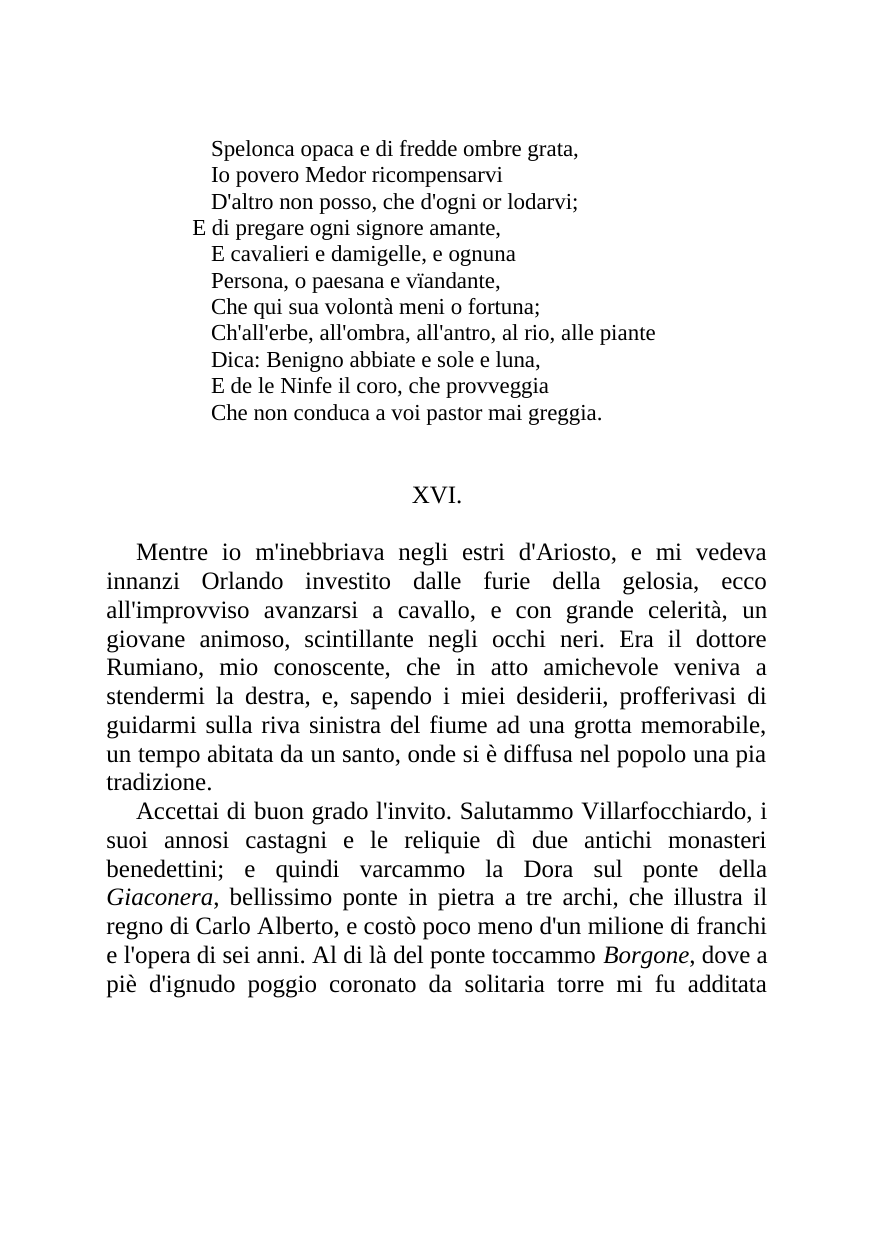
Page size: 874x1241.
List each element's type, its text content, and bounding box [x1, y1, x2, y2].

text E de le Ninfe il coro, che provveggia [181, 372, 768, 398]
text E di pregare ogni signore amante, [162, 214, 768, 240]
text XVI. [106, 480, 768, 509]
text Che qui sua volontà meni o fortuna; [181, 293, 768, 319]
text D'altro non posso, che d'ogni or lodarvi; [181, 188, 768, 214]
text Ch'all'erbe, all'ombra, all'antro, al rio, alle piante [181, 319, 768, 346]
text Mentre io m'inebbriava negli estri d'Ariosto, e mi vedeva innanzi Orlando investito dalle furie della gelosia, ecco all'improvviso avanzarsi a cavallo, e con grande celerità, un giovane animoso, scintillante negli occhi neri. Era il dottore Rumiano, mio conoscente, che in atto amichevole veniva a stendermi la destra, e, sapendo i miei desiderii, profferivasi di guidarmi sulla riva sinistra del fiume ad una grotta memorabile, un tempo abitata da un santo, onde si è diffusa nel popolo una pia tradizione. [106, 537, 768, 796]
text Persona, o paesana e vïandante, [181, 267, 768, 293]
text Io povero Medor ricompensarvi [181, 161, 768, 188]
text Che non conduca a voi pastor mai greggia. [181, 398, 768, 425]
text Dica: Benigno abbiate e sole e luna, [181, 346, 768, 372]
text E cavalieri e damigelle, e ognuna [181, 240, 768, 267]
text Accettai di buon grado l'invito. Salutammo Villarfocchiardo, i suoi annosi castagni e le reliquie dì due antichi monasteri benedettini; e quindi varcammo la Dora sul ponte della Giaconera, bellissimo ponte in pietra a tre archi, che illustra il regno di Carlo Alberto, e costò poco meno d'un milione di franchi e l'opera di sei anni. Al di là del ponte toccammo Borgone, dove a piè d'ignudo poggio coronato da solitaria torre mi fu additata [106, 796, 768, 997]
text Spelonca opaca e di fredde ombre grata, [181, 135, 768, 161]
